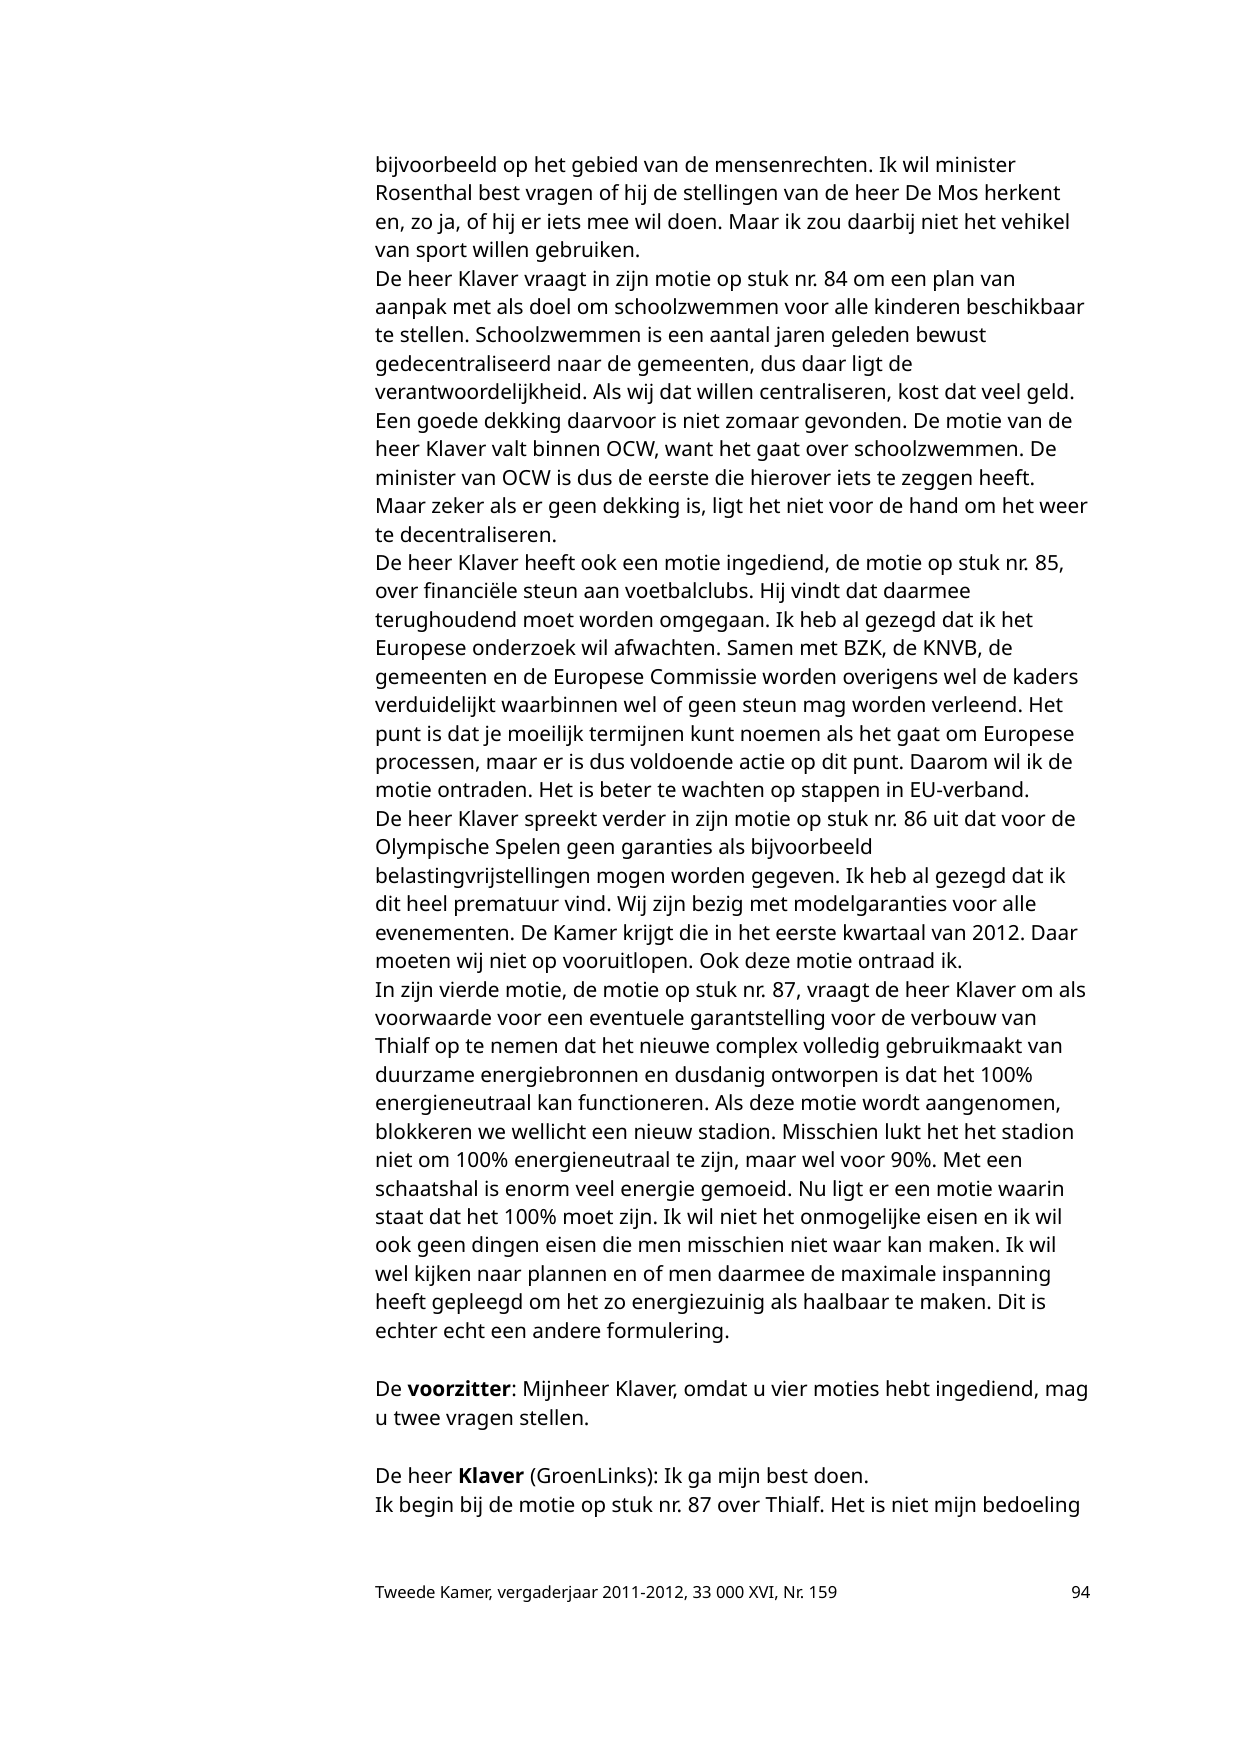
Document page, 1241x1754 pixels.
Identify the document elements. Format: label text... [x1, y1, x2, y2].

text In zijn vierde motie, de motie op stuk nr. 87, vraagt de heer Klaver om als voorwaarde voor een eventuele garantstelling voor de verbouw van Thialf op te nemen dat het nieuwe complex volledig gebruikmaakt van duurzame energiebronnen en dusdanig ontworpen is dat het 100% energieneutraal kan functioneren. Als deze motie wordt aangenomen, blokkeren we wellicht een nieuw stadion. Misschien lukt het het stadion niet om 100% energieneutraal te zijn, maar wel voor 90%. Met een schaatshal is enorm veel energie gemoeid. Nu ligt er een motie waarin staat dat het 100% moet zijn. Ik wil niet het onmogelijke eisen en ik wil ook geen dingen eisen die men misschien niet waar kan maken. Ik wil wel kijken naar plannen en of men daarmee de maximale inspanning heeft gepleegd om het zo energiezuinig als haalbaar te maken. Dit is echter echt een andere formulering. [375, 975, 1090, 1344]
text De voorzitter: Mijnheer Klaver, omdat u vier moties hebt ingediend, mag u twee vragen stellen. [375, 1374, 1090, 1431]
text De heer Klaver spreekt verder in zijn motie op stuk nr. 86 uit dat voor de Olympische Spelen geen garanties als bijvoorbeeld belastingvrijstellingen mogen worden gegeven. Ik heb al gezegd dat ik dit heel prematuur vind. Wij zijn bezig met modelgaranties voor alle evenementen. De Kamer krijgt die in het eerste kwartaal van 2012. Daar moeten wij niet op vooruitlopen. Ook deze motie ontraad ik. [375, 804, 1090, 975]
text bijvoorbeeld op het gebied van de mensenrechten. Ik wil minister Rosenthal best vragen of hij de stellingen van de heer De Mos herkent en, zo ja, of hij er iets mee wil doen. Maar ik zou daarbij niet het vehikel van sport willen gebruiken. [375, 150, 1090, 264]
text De heer Klaver heeft ook een motie ingediend, de motie op stuk nr. 85, over financiële steun aan voetbalclubs. Hij vindt dat daarmee terughoudend moet worden omgegaan. Ik heb al gezegd dat ik het Europese onderzoek wil afwachten. Samen met BZK, de KNVB, de gemeenten en de Europese Commissie worden overigens wel de kaders verduidelijkt waarbinnen wel of geen steun mag worden verleend. Het punt is dat je moeilijk termijnen kunt noemen als het gaat om Europese processen, maar er is dus voldoende actie op dit punt. Daarom wil ik de motie ontraden. Het is beter te wachten op stappen in EU-verband. [375, 548, 1090, 804]
text De heer Klaver (GroenLinks): Ik ga mijn best doen. [375, 1461, 1090, 1490]
text De heer Klaver vraagt in zijn motie op stuk nr. 84 om een plan van aanpak met als doel om schoolzwemmen voor alle kinderen beschikbaar te stellen. Schoolzwemmen is een aantal jaren geleden bewust gedecentraliseerd naar de gemeenten, dus daar ligt de verantwoordelijkheid. Als wij dat willen centraliseren, kost dat veel geld. Een goede dekking daarvoor is niet zomaar gevonden. De motie van de heer Klaver valt binnen OCW, want het gaat over schoolzwemmen. De minister van OCW is dus de eerste die hierover iets te zeggen heeft. Maar zeker als er geen dekking is, ligt het niet voor de hand om het weer te decentraliseren. [375, 264, 1090, 548]
text Ik begin bij de motie op stuk nr. 87 over Thialf. Het is niet mijn bedoeling [375, 1490, 1090, 1518]
